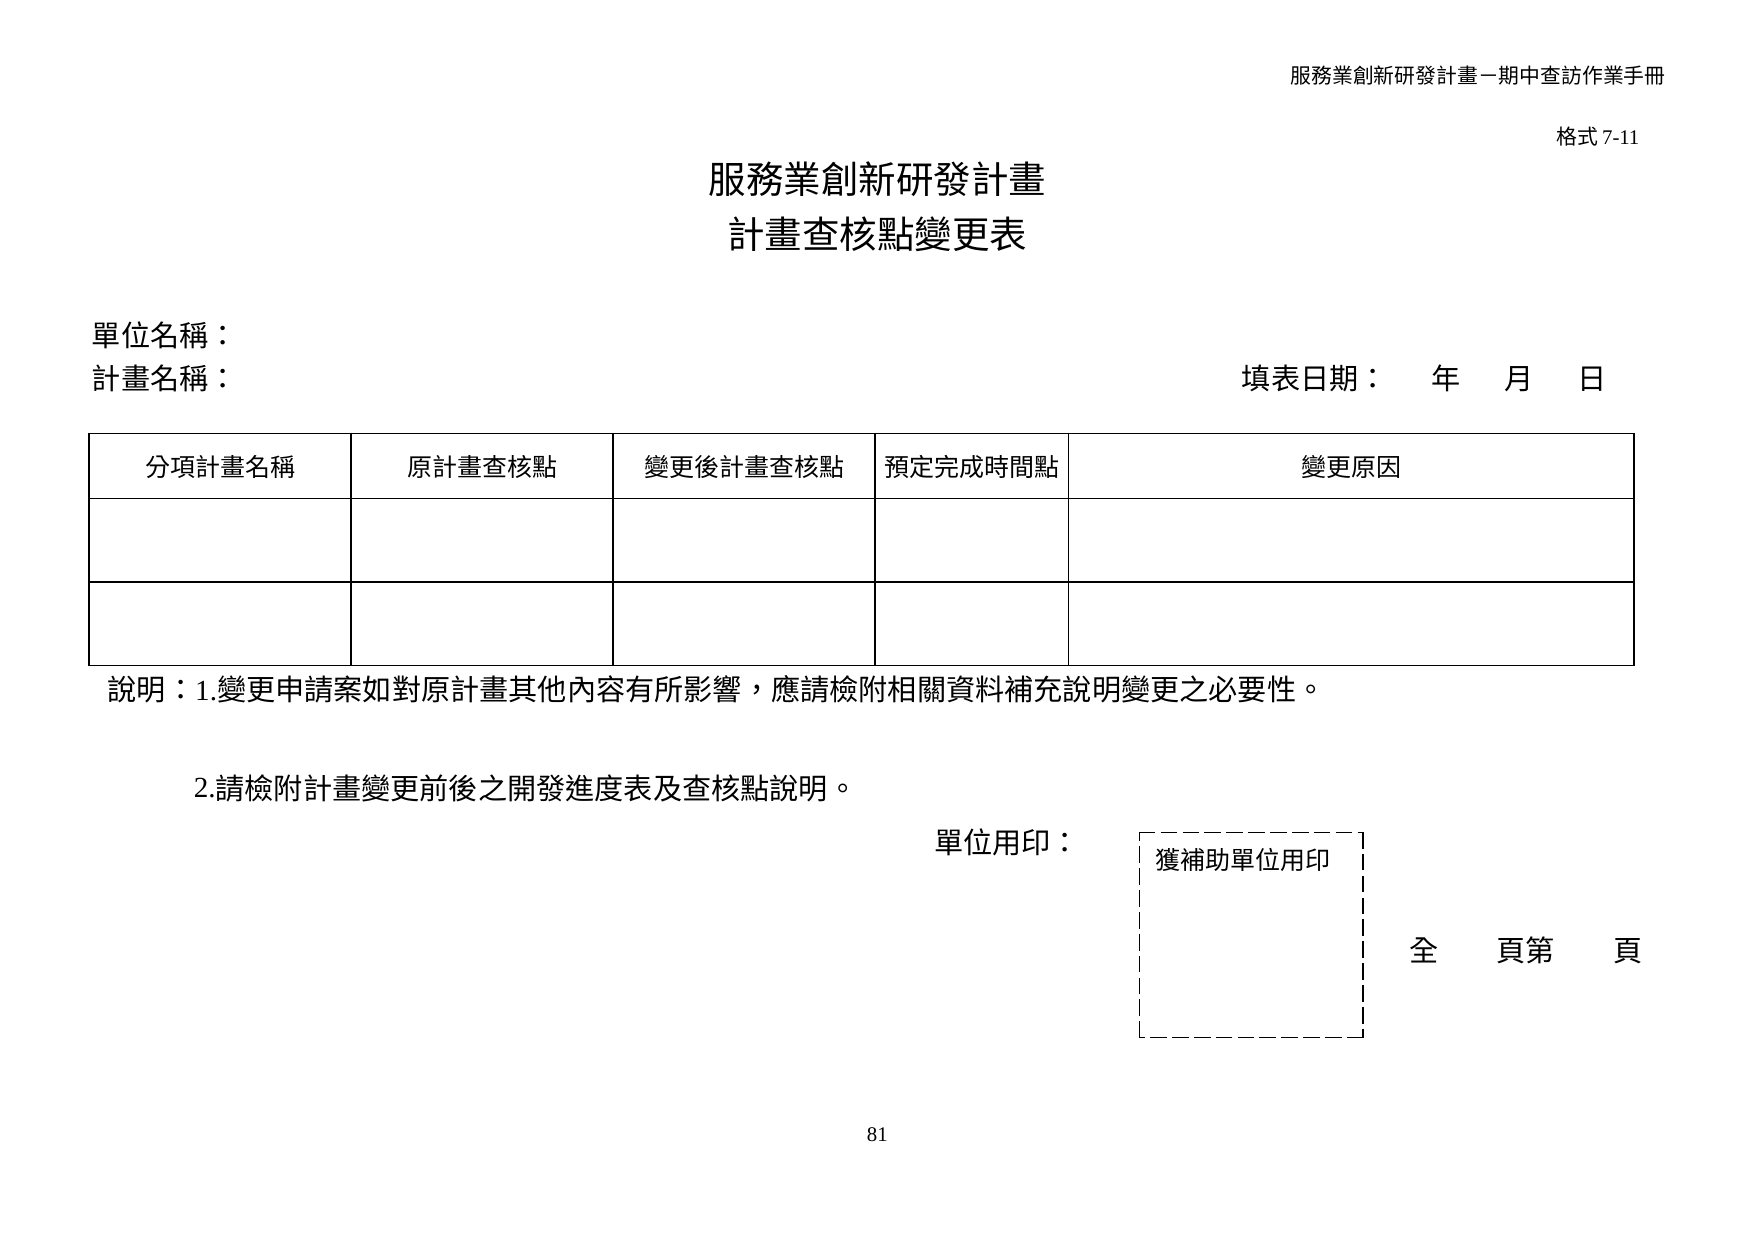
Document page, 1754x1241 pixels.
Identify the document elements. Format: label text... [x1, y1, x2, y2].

table_header 變更原因 [1069, 434, 1633, 498]
text 全 頁第 頁 [1364, 916, 1642, 970]
table_header 預定完成時間點 [876, 434, 1068, 498]
text 2.請檢附計畫變更前後之開發進度表及查核點說明。 [147, 745, 1665, 808]
table_header 原計畫查核點 [352, 434, 612, 498]
table_cell [614, 499, 874, 581]
text 獲補助單位用印 [1155, 841, 1347, 877]
table_header 變更後計畫查核點 [614, 434, 874, 498]
table_cell [352, 583, 612, 664]
text 計畫查核點變更表 [89, 204, 1665, 259]
table_cell [876, 583, 1068, 664]
table_cell [90, 583, 350, 664]
table_cell [90, 499, 350, 581]
text 計畫名稱： 填表日期： 年 月 日 [92, 355, 1665, 398]
table_cell [876, 499, 1068, 581]
text 說明：1.變更申請案如對原計畫其他內容有所影響，應請檢附相關資料補充說明變更之必要性。 [107, 666, 1665, 708]
text 單位用印： [139, 808, 1079, 862]
text 格式7-11 [89, 120, 1639, 150]
text 單位名稱： [92, 313, 1665, 355]
table_cell [1069, 499, 1633, 581]
table_cell [614, 583, 874, 664]
table_cell [352, 499, 612, 581]
table_cell [1069, 583, 1633, 664]
text [139, 916, 1139, 970]
text [1139, 832, 1364, 1038]
text 服務業創新研發計畫 [89, 150, 1665, 204]
table_header 分項計畫名稱 [90, 434, 350, 498]
